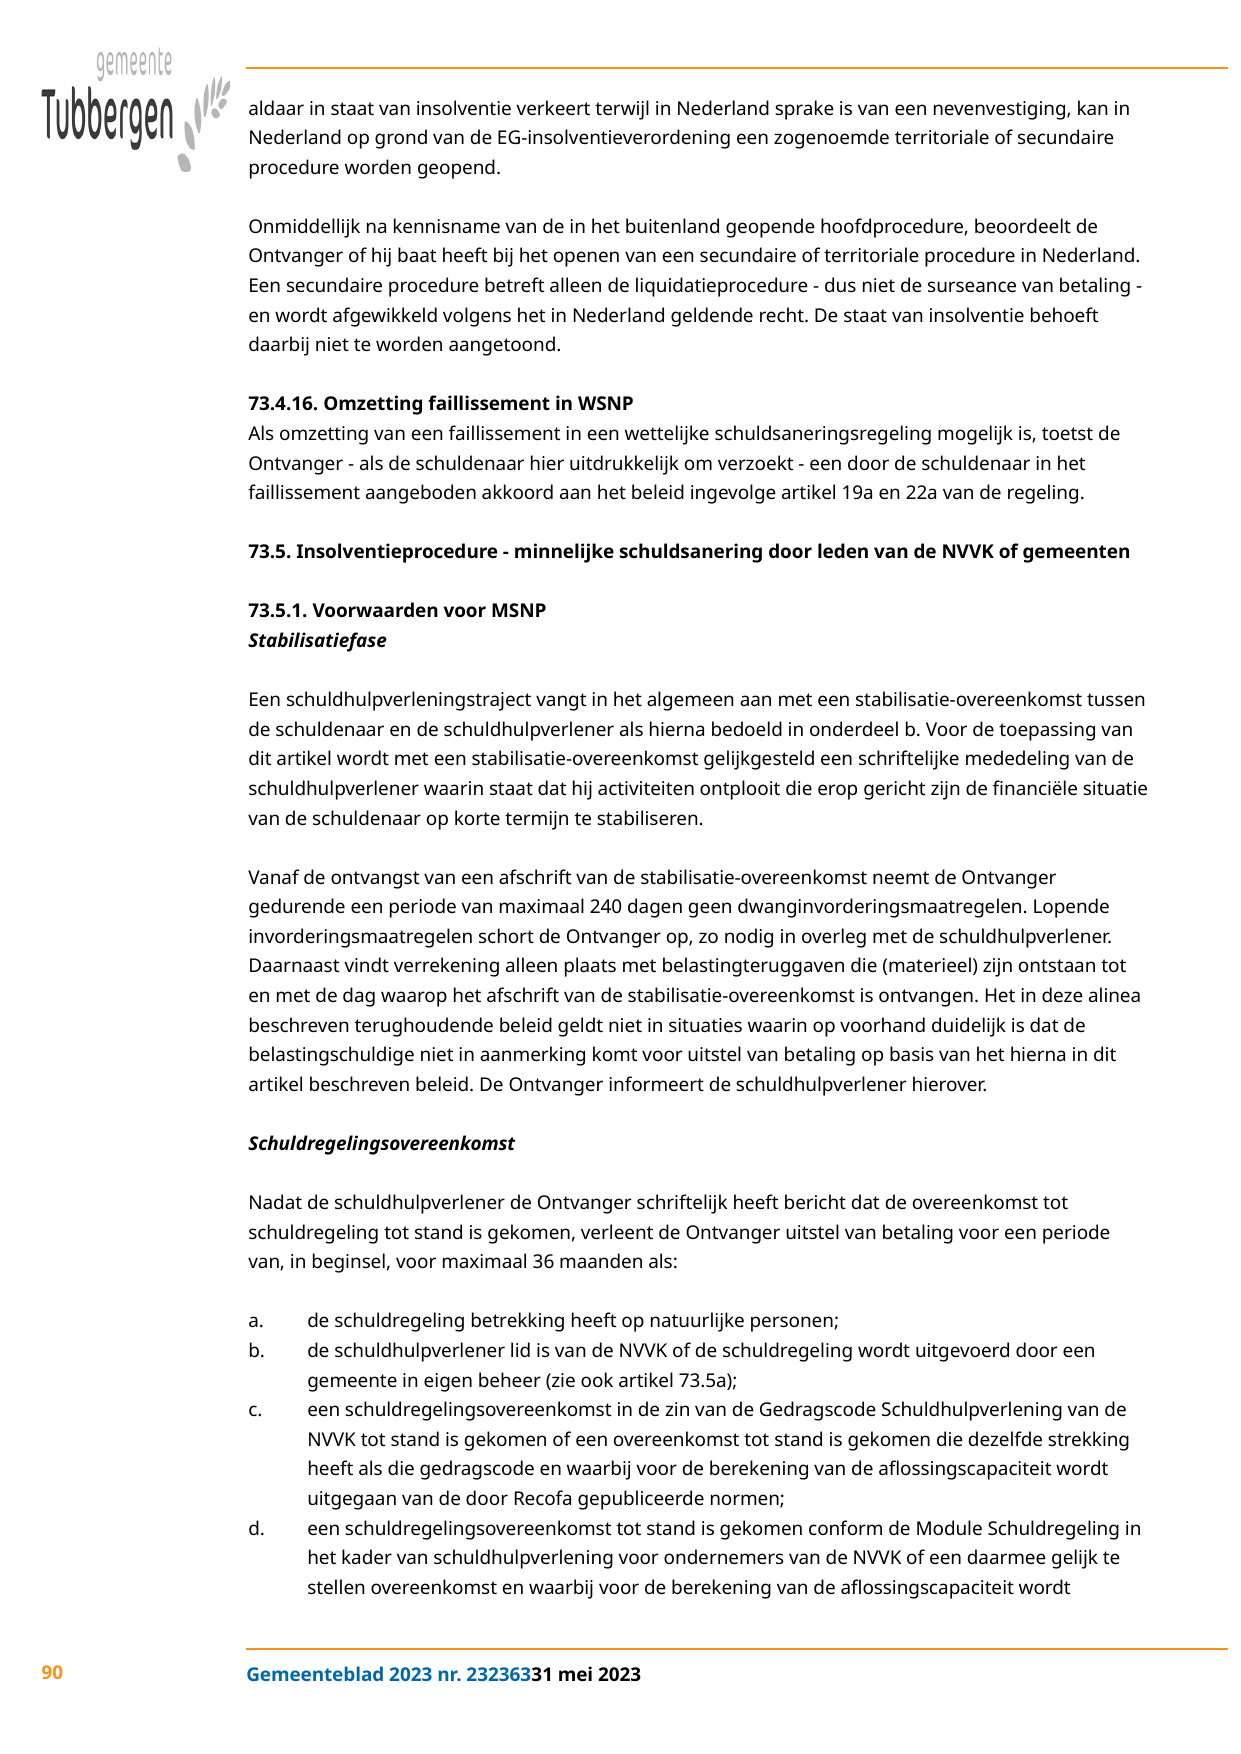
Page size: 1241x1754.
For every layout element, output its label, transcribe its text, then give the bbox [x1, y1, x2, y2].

text 73.4.16. Omzetting faillissement in WSNP [248, 391, 1152, 416]
text Als omzetting van een faillissement in een wettelijke schuldsaneringsregeling mogelijk is, toetst de Ontvanger - als de schuldenaar hier uitdrukkelijk om verzoekt - een door de schuldenaar in het faillissement aangeboden akkoord aan het beleid ingevolge artikel 19a en 22a van de regeling. [248, 420, 1152, 505]
list een schuldregelingsovereenkomst tot stand is gekomen conform de Module Schuldregeling in het kader van schuldhulpverlening voor ondernemers van de NVVK of een daarmee gelijk te stellen overeenkomst en waarbij voor de berekening van de aflossingscapaciteit wordt [248, 1515, 1152, 1600]
text Nadat de schuldhulpverlener de Ontvanger schriftelijk heeft bericht dat de overeenkomst tot schuldregeling tot stand is gekomen, verleent de Ontvanger uitstel van betaling voor een periode van, in beginsel, voor maximaal 36 maanden als: [248, 1189, 1152, 1274]
text 73.5. Insolventieprocedure - minnelijke schuldsanering door leden van de NVVK of gemeenten [248, 538, 1152, 564]
text 73.5.1. Voorwaarden voor MSNP [248, 598, 1152, 623]
text Onmiddellijk na kennisname van de in het buitenland geopende hoofdprocedure, beoordeelt de Ontvanger of hij baat heeft bij het openen van een secundaire of territoriale procedure in Nederland. Een secundaire procedure betreft alleen de liquidatieprocedure - dus niet de surseance van betaling - en wordt afgewikkeld volgens het in Nederland geldende recht. De staat van insolventie behoeft daarbij niet te worden aangetoond. [248, 213, 1152, 357]
list de schuldhulpverlener lid is van de NVVK of de schuldregeling wordt uitgevoerd door een gemeente in eigen beheer (zie ook artikel 73.5a); [248, 1337, 1152, 1393]
list de schuldregeling betrekking heeft op natuurlijke personen; [248, 1308, 1152, 1333]
text Schuldregelingsovereenkomst [248, 1130, 1152, 1156]
text Vanaf de ontvangst van een afschrift van de stabilisatie-overeenkomst neemt de Ontvanger gedurende een periode van maximaal 240 dagen geen dwanginvorderingsmaatregelen. Lopende invorderingsmaatregelen schort de Ontvanger op, zo nodig in overleg met de schuldhulpverlener. Daarnaast vindt verrekening alleen plaats met belastingteruggaven die (materieel) zijn ontstaan tot en met de dag waarop het afschrift van de stabilisatie-overeenkomst is ontvangen. Het in deze alinea beschreven terughoudende beleid geldt niet in situaties waarin op voorhand duidelijk is dat de belastingschuldige niet in aanmerking komt voor uitstel van betaling op basis van het hierna in dit artikel beschreven beleid. De Ontvanger informeert de schuldhulpverlener hierover. [248, 864, 1152, 1097]
text aldaar in staat van insolventie verkeert terwijl in Nederland sprake is van een nevenvestiging, kan in Nederland op grond van de EG-insolventieverordening een zogenoemde territoriale of secundaire procedure worden geopend. [248, 95, 1152, 180]
text Stabilisatiefase [248, 627, 1152, 653]
picture [41, 47, 231, 172]
text Een schuldhulpverleningstraject vangt in het algemeen aan met een stabilisatie-overeenkomst tussen de schuldenaar en de schuldhulpverlener als hierna bedoeld in onderdeel b. Voor de toepassing van dit artikel wordt met een stabilisatie-overeenkomst gelijkgesteld een schriftelijke mededeling van de schuldhulpverlener waarin staat dat hij activiteiten ontplooit die erop gericht zijn de financiële situatie van de schuldenaar op korte termijn te stabiliseren. [248, 686, 1152, 831]
list een schuldregelingsovereenkomst in de zin van de Gedragscode Schuldhulpverlening van de NVVK tot stand is gekomen of een overeenkomst tot stand is gekomen die dezelfde strekking heeft als die gedragscode en waarbij voor de berekening van de aflossingscapaciteit wordt uitgegaan van de door Recofa gepubliceerde normen; [248, 1396, 1152, 1511]
